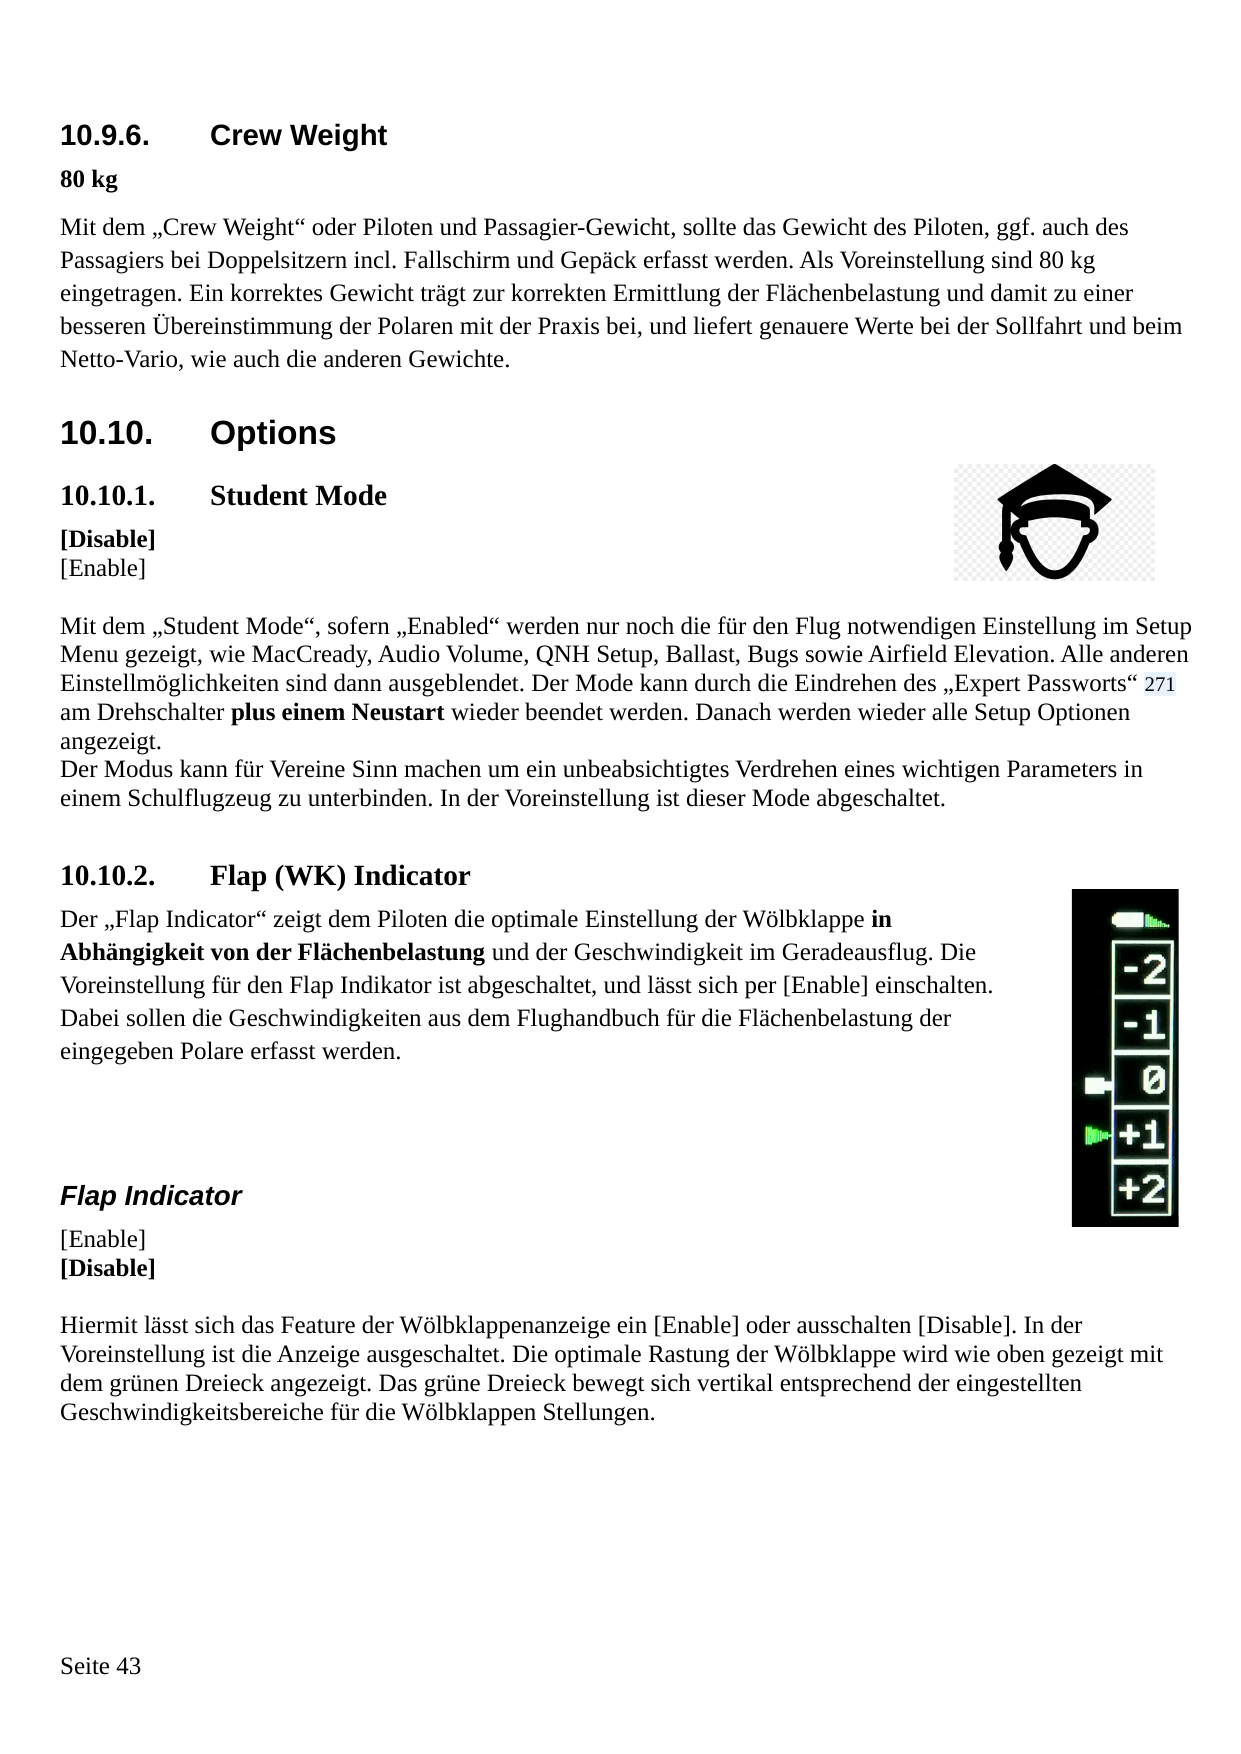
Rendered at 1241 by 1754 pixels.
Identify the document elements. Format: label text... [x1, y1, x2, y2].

text 80 kg [60, 164, 1207, 193]
text [Disable] [60, 524, 954, 553]
picture [954, 464, 1155, 581]
subtitle Flap (WK) Indicator [60, 858, 1207, 892]
text Der Modus kann für Vereine Sinn machen um ein unbeabsichtigtes Verdrehen eines wichtigen Parameters in einem Schulflugzeug zu unterbinden. In der Voreinstellung ist dieser Mode abgeschaltet. [60, 754, 1207, 812]
subtitle Options [60, 412, 1207, 451]
subtitle Flap Indicator [60, 1180, 1071, 1212]
picture [1071, 889, 1179, 1227]
subtitle [1155, 478, 1207, 512]
text Der „Flap Indicator“ zeigt dem Piloten die optimale Einstellung der Wölbklappe in Abhängigkeit von der Flächenbelastung und der Geschwindigkeit im Geradeausflug. Die Voreinstellung für den Flap Indikator ist abgeschaltet, und lässt sich per [Enable] einschalten. Dabei sollen die Geschwindigkeiten aus dem Flughandbuch für die Flächenbelastung der eingegeben Polare erfasst werden. [60, 904, 1071, 1065]
text [Enable] [60, 1224, 1207, 1253]
subtitle Crew Weight [60, 118, 1207, 152]
text [Disable] [60, 1253, 1207, 1282]
subtitle [1179, 1180, 1207, 1212]
text Mit dem „Crew Weight“ oder Piloten und Passagier-Gewicht, sollte das Gewicht des Piloten, ggf. auch des Passagiers bei Doppelsitzern incl. Fallschirm und Gepäck erfasst werden. Als Voreinstellung sind 80 kg eingetragen. Ein korrektes Gewicht trägt zur korrekten Ermittlung der Flächenbelastung und damit zu einer besseren Übereinstimmung der Polaren mit der Praxis bei, und liefert genauere Werte bei der Sollfahrt und beim Netto-Vario, wie auch die anderen Gewichte. [60, 212, 1207, 373]
text Hiermit lässt sich das Feature der Wölbklappenanzeige ein [Enable] oder ausschalten [Disable]. In der Voreinstellung ist die Anzeige ausgeschaltet. Die optimale Rastung der Wölbklappe wird wie oben gezeigt mit dem grünen Dreieck angezeigt. Das grüne Dreieck bewegt sich vertikal entsprechend der eingestellten Geschwindigkeitsbereiche für die Wölbklappen Stellungen. [60, 1310, 1207, 1425]
text Mit dem „Student Mode“, sofern „Enabled“ werden nur noch die für den Flug notwendigen Einstellung im Setup Menu gezeigt, wie MacCready, Audio Volume, QNH Setup, Ballast, Bugs sowie Airfield Elevation. Alle anderen Einstellmöglichkeiten sind dann ausgeblendet. Der Mode kann durch die Eindrehen des „Expert Passworts“ 271 am Drehschalter plus einem Neustart wieder beendet werden. Danach werden wieder alle Setup Optionen angezeigt. [60, 611, 1207, 754]
subtitle Student Mode [60, 478, 954, 512]
text [Enable] [60, 553, 1207, 582]
text [1155, 524, 1207, 553]
